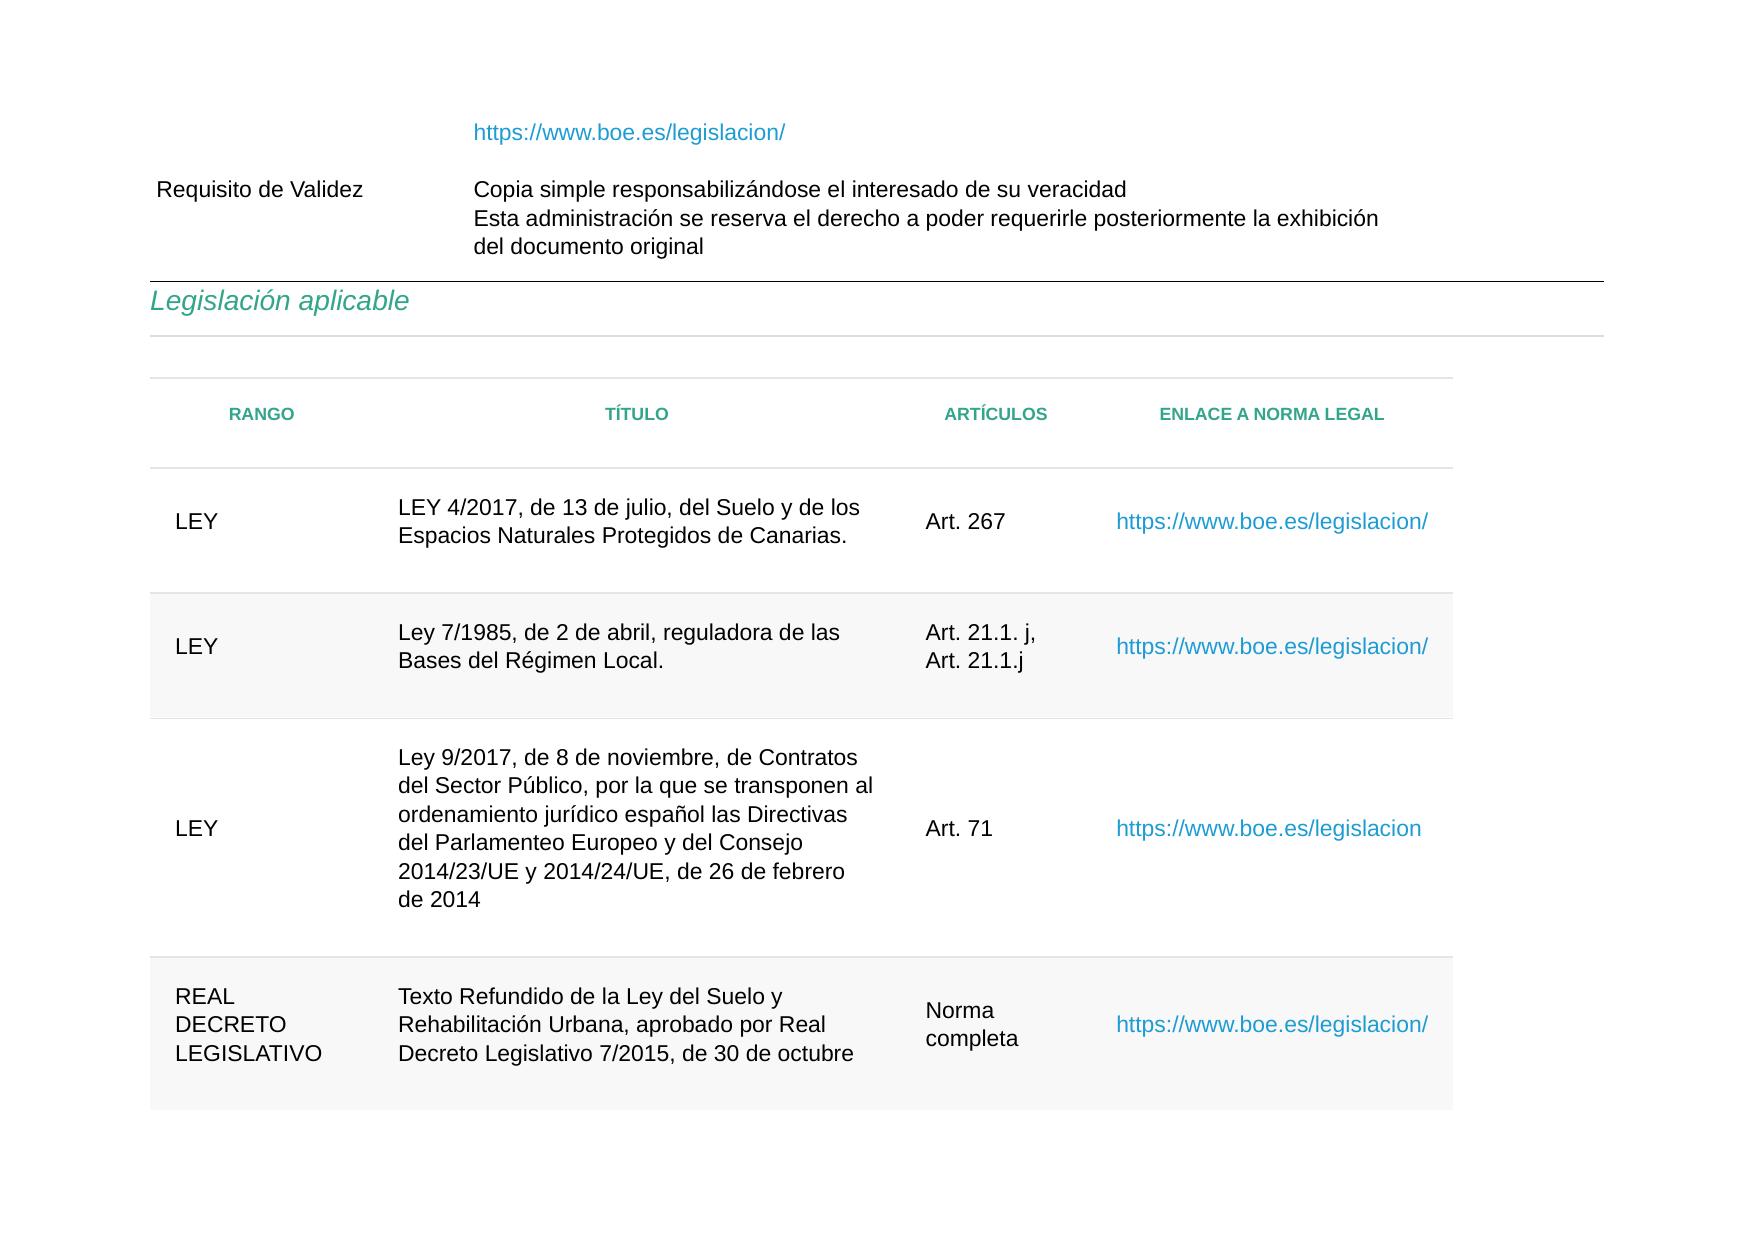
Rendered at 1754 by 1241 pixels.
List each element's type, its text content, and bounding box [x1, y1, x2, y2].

table_cell Ley 7/1985, de 2 de abril, reguladora de las Bases del Régimen Local. [373, 594, 900, 717]
table_header RANGO [150, 379, 373, 467]
table_cell Copia simple responsabilizándose el interesado de su veracidad Esta administración se reserva el derecho a poder requerirle posteriormente la exhibición del documento original [467, 170, 1403, 281]
table_cell Art. 71 [900, 719, 1091, 956]
table_cell LEY [150, 469, 373, 592]
table_cell LEY [150, 594, 373, 717]
table_cell Requisito de Validez [150, 170, 467, 281]
table_header ARTÍCULOS [900, 379, 1091, 467]
table_header ENLACE A NORMA LEGAL [1091, 379, 1453, 467]
table_cell Texto Refundido de la Ley del Suelo y Rehabilitación Urbana, aprobado por Real Decreto Legislativo 7/2015, de 30 de octubre [373, 958, 900, 1110]
table_cell Norma completa [900, 958, 1091, 1110]
table_header TÍTULO [373, 379, 900, 467]
table_cell LEY 4/2017, de 13 de julio, del Suelo y de los Espacios Naturales Protegidos de Canarias. [373, 469, 900, 592]
table_cell https://www.boe.es/legislacion [1091, 719, 1453, 956]
table_cell Art. 267 [900, 469, 1091, 592]
table_header [150, 112, 467, 170]
table_cell Art. 21.1. j, Art. 21.1.j [900, 594, 1091, 717]
table_cell LEY [150, 719, 373, 956]
subtitle Legislación aplicable [150, 284, 1604, 335]
table_cell REAL DECRETO LEGISLATIVO [150, 958, 373, 1110]
table_cell Ley 9/2017, de 8 de noviembre, de Contratos del Sector Público, por la que se transponen al ordenamiento jurídico español las Directivas del Parlamenteo Europeo y del Consejo 2014/23/UE y 2014/24/UE, de 26 de febrero de 2014 [373, 719, 900, 956]
table_cell https://www.boe.es/legislacion/ [1091, 958, 1453, 1110]
table_header https://www.boe.es/legislacion/ [467, 112, 1403, 170]
table_cell https://www.boe.es/legislacion/ [1091, 594, 1453, 717]
table_cell https://www.boe.es/legislacion/ [1091, 469, 1453, 592]
